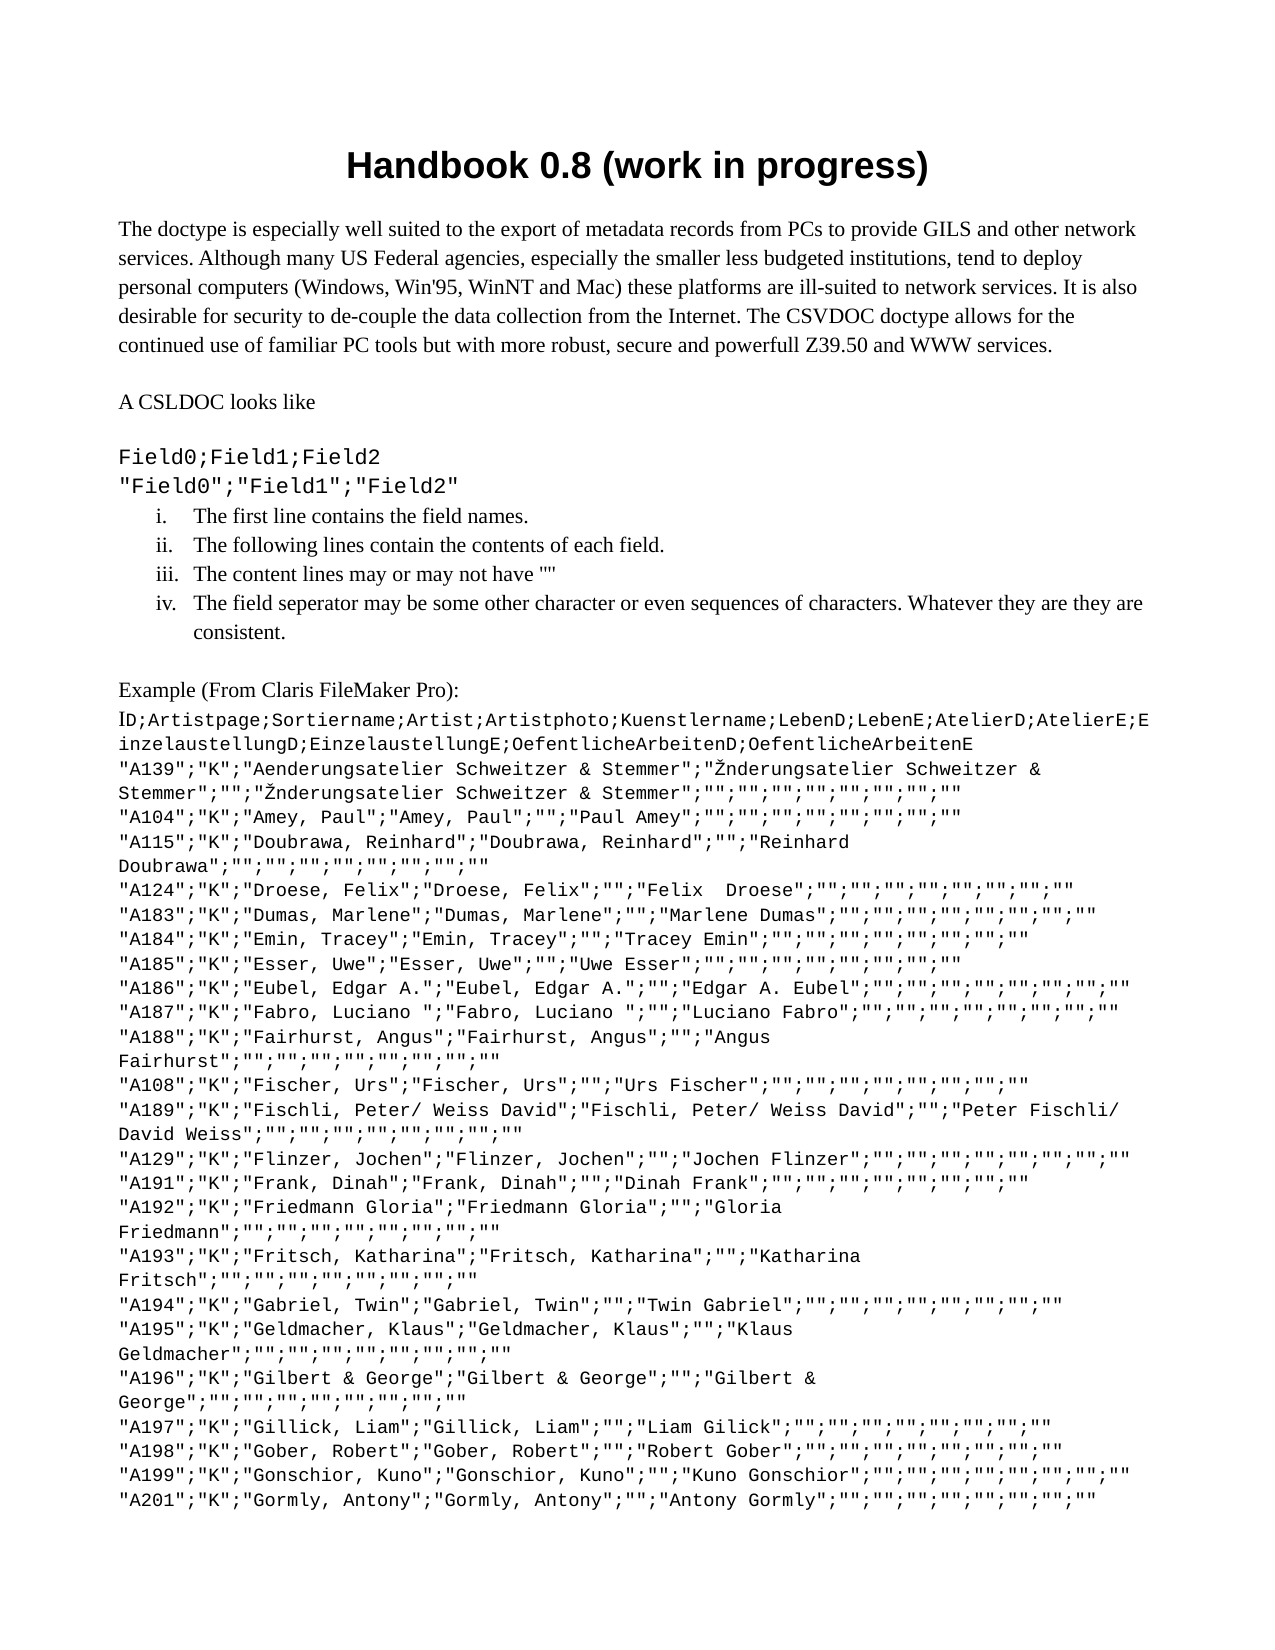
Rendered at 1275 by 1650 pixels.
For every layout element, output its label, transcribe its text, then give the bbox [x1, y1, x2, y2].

text "A188";"K";"Fairhurst, Angus";"Fairhurst, Angus";"";"Angus Fairhurst";"";"";"";"";"";"";"";"" [118, 1027, 1157, 1073]
text "A184";"K";"Emin, Tracey";"Emin, Tracey";"";"Tracey Emin";"";"";"";"";"";"";"";"" [118, 930, 1157, 951]
list The field seperator may be some other character or even sequences of characters. Whatever they are they are consistent. [156, 590, 1157, 644]
text "A189";"K";"Fischli, Peter/ Weiss David";"Fischli, Peter/ Weiss David";"";"Peter Fischli/ David Weiss";"";"";"";"";"";"";"";"" [118, 1101, 1157, 1146]
text Field0;Field1;Field2 [118, 447, 1157, 471]
text "A183";"K";"Dumas, Marlene";"Dumas, Marlene";"";"Marlene Dumas";"";"";"";"";"";"";"";"" [118, 906, 1157, 927]
text The doctype is especially well suited to the export of metadata records from PCs to provide GILS and other network services. Although many US Federal agencies, especially the smaller less budgeted institutions, tend to deploy personal computers (Windows, Win'95, WinNT and Mac) these platforms are ill-suited to network services. It is also desirable for security to de-couple the data collection from the Internet. The CSVDOC doctype allows for the continued use of familiar PC tools but with more robust, secure and powerfull Z39.50 and WWW services. [118, 216, 1157, 357]
text "A104";"K";"Amey, Paul";"Amey, Paul";"";"Paul Amey";"";"";"";"";"";"";"";"" [118, 808, 1157, 829]
text "A115";"K";"Doubrawa, Reinhard";"Doubrawa, Reinhard";"";"Reinhard Doubrawa";"";"";"";"";"";"";"";"" [118, 832, 1157, 878]
list The following lines contain the contents of each field. [156, 532, 1157, 558]
text "A124";"K";"Droese, Felix";"Droese, Felix";"";"Felix Droese";"";"";"";"";"";"";"";"" [118, 881, 1157, 902]
text "A108";"K";"Fischer, Urs";"Fischer, Urs";"";"Urs Fischer";"";"";"";"";"";"";"";"" [118, 1076, 1157, 1097]
text "A197";"K";"Gillick, Liam";"Gillick, Liam";"";"Liam Gilick";"";"";"";"";"";"";"";"" [118, 1417, 1157, 1439]
text "A194";"K";"Gabriel, Twin";"Gabriel, Twin";"";"Twin Gabriel";"";"";"";"";"";"";"";"" [118, 1296, 1157, 1317]
text Example (From Claris FileMaker Pro): [118, 677, 1157, 702]
text "A199";"K";"Gonschior, Kuno";"Gonschior, Kuno";"";"Kuno Gonschior";"";"";"";"";"";"";"";"" [118, 1466, 1157, 1487]
text "A186";"K";"Eubel, Edgar A.";"Eubel, Edgar A.";"";"Edgar A. Eubel";"";"";"";"";"";"";"";"" [118, 979, 1157, 1000]
text "A193";"K";"Fritsch, Katharina";"Fritsch, Katharina";"";"Katharina Fritsch";"";"";"";"";"";"";"";"" [118, 1247, 1157, 1292]
text A CSLDOC looks like [118, 389, 1157, 414]
text "A201";"K";"Gormly, Antony";"Gormly, Antony";"";"Antony Gormly";"";"";"";"";"";"";"";"" [118, 1491, 1157, 1512]
text "A196";"K";"Gilbert & George";"Gilbert & George";"";"Gilbert & George";"";"";"";"";"";"";"";"" [118, 1369, 1157, 1414]
text "A192";"K";"Friedmann Gloria";"Friedmann Gloria";"";"Gloria Friedmann";"";"";"";"";"";"";"";"" [118, 1198, 1157, 1244]
text "A139";"K";"Aenderungsatelier Schweitzer & Stemmer";"Žnderungsatelier Schweitzer & Stemmer";"";"Žnderungsatelier Schweitzer & Stemmer";"";"";"";"";"";"";"";"" [118, 759, 1157, 805]
text "Field0";"Field1";"Field2" [118, 475, 1157, 500]
text "A195";"K";"Geldmacher, Klaus";"Geldmacher, Klaus";"";"Klaus Geldmacher";"";"";"";"";"";"";"";"" [118, 1320, 1157, 1366]
list The first line contains the field names. [156, 503, 1157, 529]
text ID;Artistpage;Sortiername;Artist;Artistphoto;Kuenstlername;LebenD;LebenE;AtelierD;AtelierE;EinzelaustellungD;EinzelaustellungE;OefentlicheArbeitenD;OefentlicheArbeitenE [118, 706, 1157, 756]
text "A191";"K";"Frank, Dinah";"Frank, Dinah";"";"Dinah Frank";"";"";"";"";"";"";"";"" [118, 1174, 1157, 1195]
text "A129";"K";"Flinzer, Jochen";"Flinzer, Jochen";"";"Jochen Flinzer";"";"";"";"";"";"";"";"" [118, 1149, 1157, 1171]
text "A185";"K";"Esser, Uwe";"Esser, Uwe";"";"Uwe Esser";"";"";"";"";"";"";"";"" [118, 954, 1157, 976]
list The content lines may or may not have '"' [156, 561, 1157, 587]
text "A198";"K";"Gober, Robert";"Gober, Robert";"";"Robert Gober";"";"";"";"";"";"";"";"" [118, 1442, 1157, 1463]
text "A187";"K";"Fabro, Luciano ";"Fabro, Luciano ";"";"Luciano Fabro";"";"";"";"";"";"";"";"" [118, 1003, 1157, 1024]
